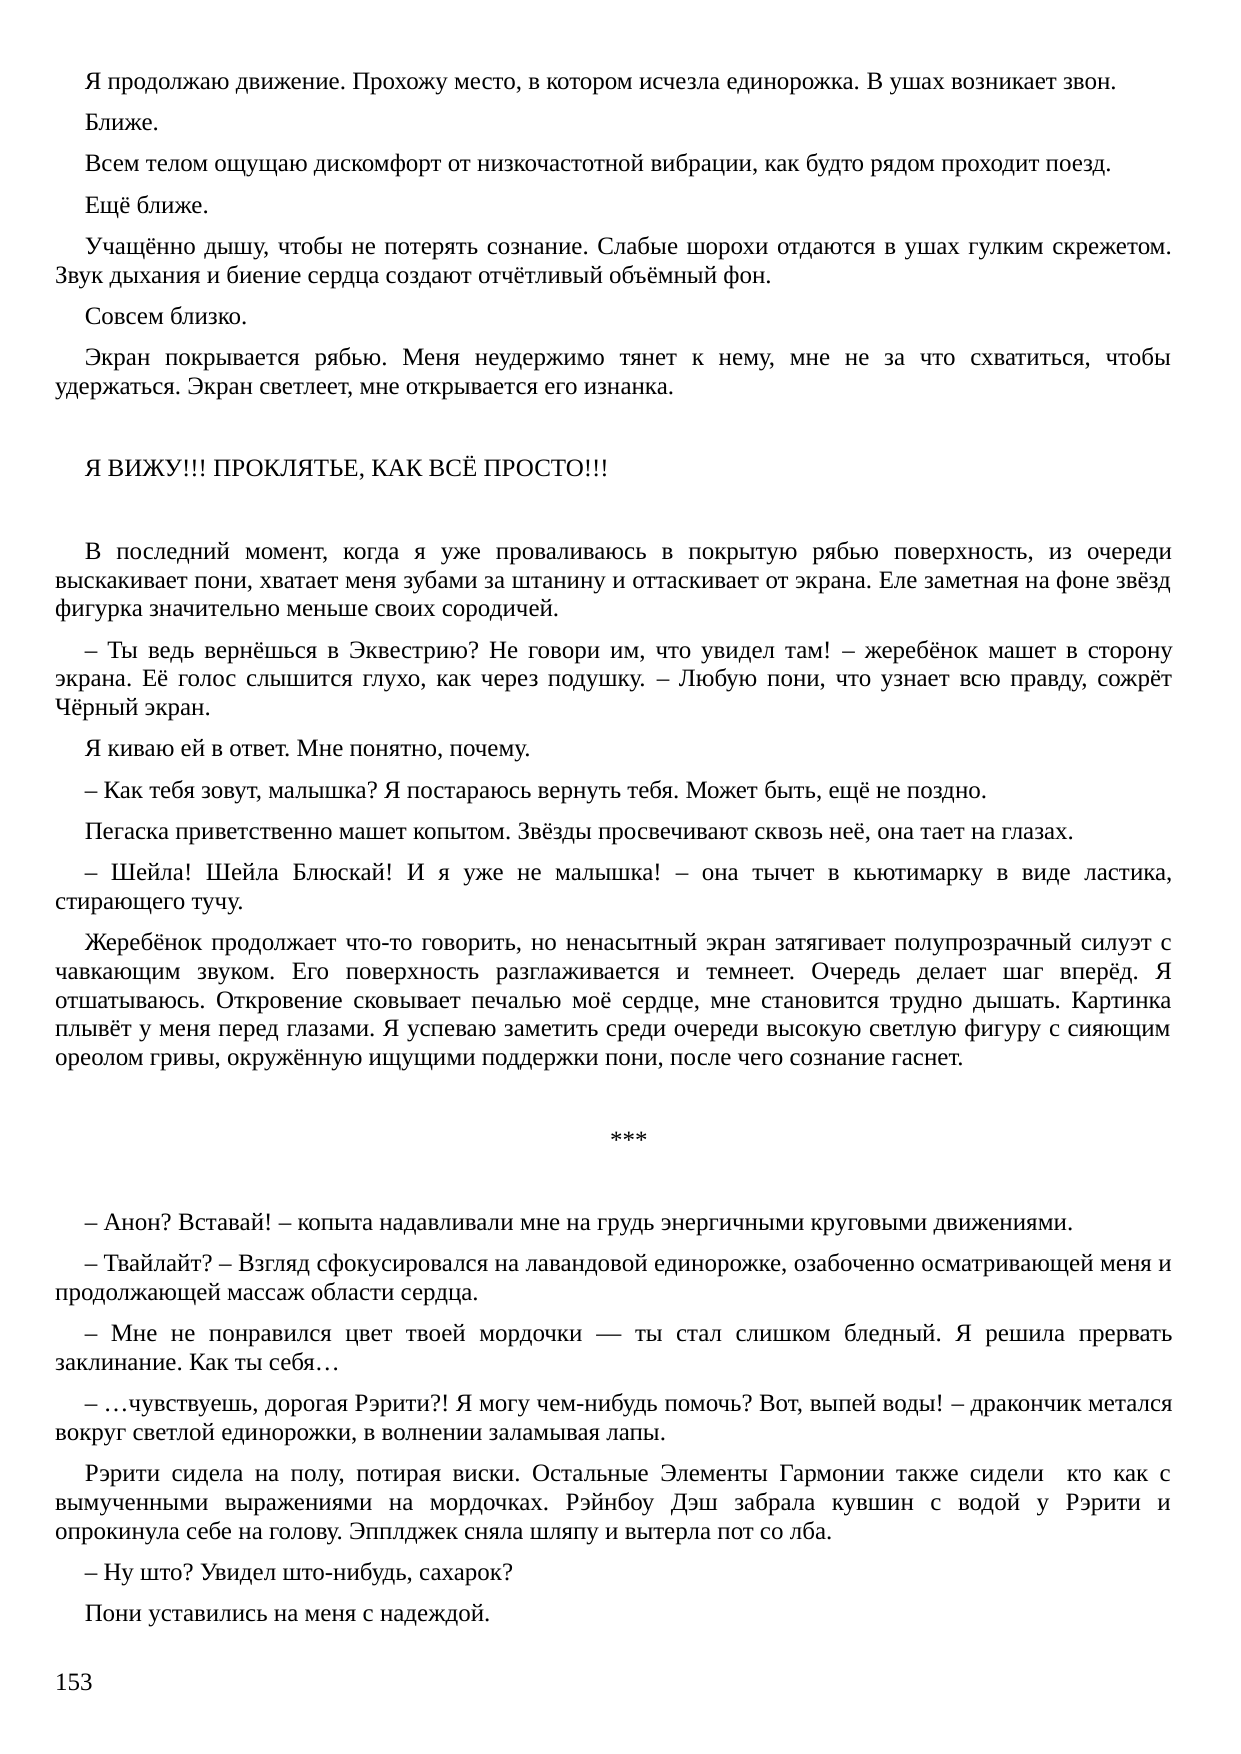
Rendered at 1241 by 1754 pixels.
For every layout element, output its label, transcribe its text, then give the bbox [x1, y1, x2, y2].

text Я киваю ей в ответ. Мне понятно, почему. [55, 733, 1173, 762]
text Ближе. [55, 107, 1173, 136]
text – …чувствуешь, дорогая Рэрити?! Я могу чем-нибудь помочь? Вот, выпей воды! – дракончик метался вокруг светлой единорожки, в волнении заламывая лапы. [55, 1388, 1173, 1446]
text Жеребёнок продолжает что-то говорить, но ненасытный экран затягивает полупрозрачный силуэт с чавкающим звуком. Его поверхность разглаживается и темнеет. Очередь делает шаг вперёд. Я отшатываюсь. Откровение сковывает печалью моё сердце, мне становится трудно дышать. Картинка плывёт у меня перед глазами. Я успеваю заметить среди очереди высокую светлую фигуру с сияющим ореолом гривы, окружённую ищущими поддержки пони, после чего сознание гаснет. [55, 927, 1173, 1071]
text Ещё ближе. [55, 190, 1173, 218]
text – Твайлайт? – Взгляд сфокусировался на лавандовой единорожке, озабоченно осматривающей меня и продолжающей массаж области сердца. [55, 1248, 1173, 1306]
text – Ты ведь вернёшься в Эквестрию? Не говори им, что увидел там! – жеребёнок машет в сторону экрана. Её голос слышится глухо, как через подушку. – Любую пони, что узнает всю правду, сожрёт Чёрный экран. [55, 635, 1173, 721]
text В последний момент, когда я уже проваливаюсь в покрытую рябью поверхность, из очереди выскакивает пони, хватает меня зубами за штанину и оттаскивает от экрана. Еле заметная на фоне звёзд фигурка значительно меньше своих сородичей. [55, 536, 1173, 622]
text Рэрити сидела на полу, потирая виски. Остальные Элементы Гармонии также сидели кто как с вымученными выражениями на мордочках. Рэйнбоу Дэш забрала кувшин с водой у Рэрити и опрокинула себе на голову. Эпплджек сняла шляпу и вытерла пот со лба. [55, 1458, 1173, 1545]
text Я ВИЖУ!!! ПРОКЛЯТЬЕ, КАК ВСЁ ПРОСТО!!! [55, 453, 1173, 482]
text Совсем близко. [55, 301, 1173, 330]
text – Как тебя зовут, малышка? Я постараюсь вернуть тебя. Может быть, ещё не поздно. [55, 775, 1173, 803]
text – Ну што? Увидел што-нибудь, сахарок? [55, 1557, 1173, 1586]
text *** [55, 1125, 1173, 1153]
text Экран покрывается рябью. Меня неудержимо тянет к нему, мне не за что схватиться, чтобы удержаться. Экран светлеет, мне открывается его изнанка. [55, 342, 1173, 400]
text – Анон? Вставай! – копыта надавливали мне на грудь энергичными круговыми движениями. [55, 1207, 1173, 1236]
text Всем телом ощущаю дискомфорт от низкочастотной вибрации, как будто рядом проходит поезд. [55, 148, 1173, 177]
text Учащённо дышу, чтобы не потерять сознание. Слабые шорохи отдаются в ушах гулким скрежетом. Звук дыхания и биение сердца создают отчётливый объёмный фон. [55, 231, 1173, 288]
text Пони уставились на меня с надеждой. [55, 1598, 1173, 1627]
text – Мне не понравился цвет твоей мордочки — ты стал слишком бледный. Я решила прервать заклинание. Как ты себя… [55, 1318, 1173, 1376]
text Я продолжаю движение. Прохожу место, в котором исчезла единорожка. В ушах возникает звон. [55, 66, 1173, 95]
text – Шейла! Шейла Блюскай! И я уже не малышка! – она тычет в кьютимарку в виде ластика, стирающего тучу. [55, 857, 1173, 915]
text Пегаска приветственно машет копытом. Звёзды просвечивают сквозь неё, она тает на глазах. [55, 816, 1173, 845]
